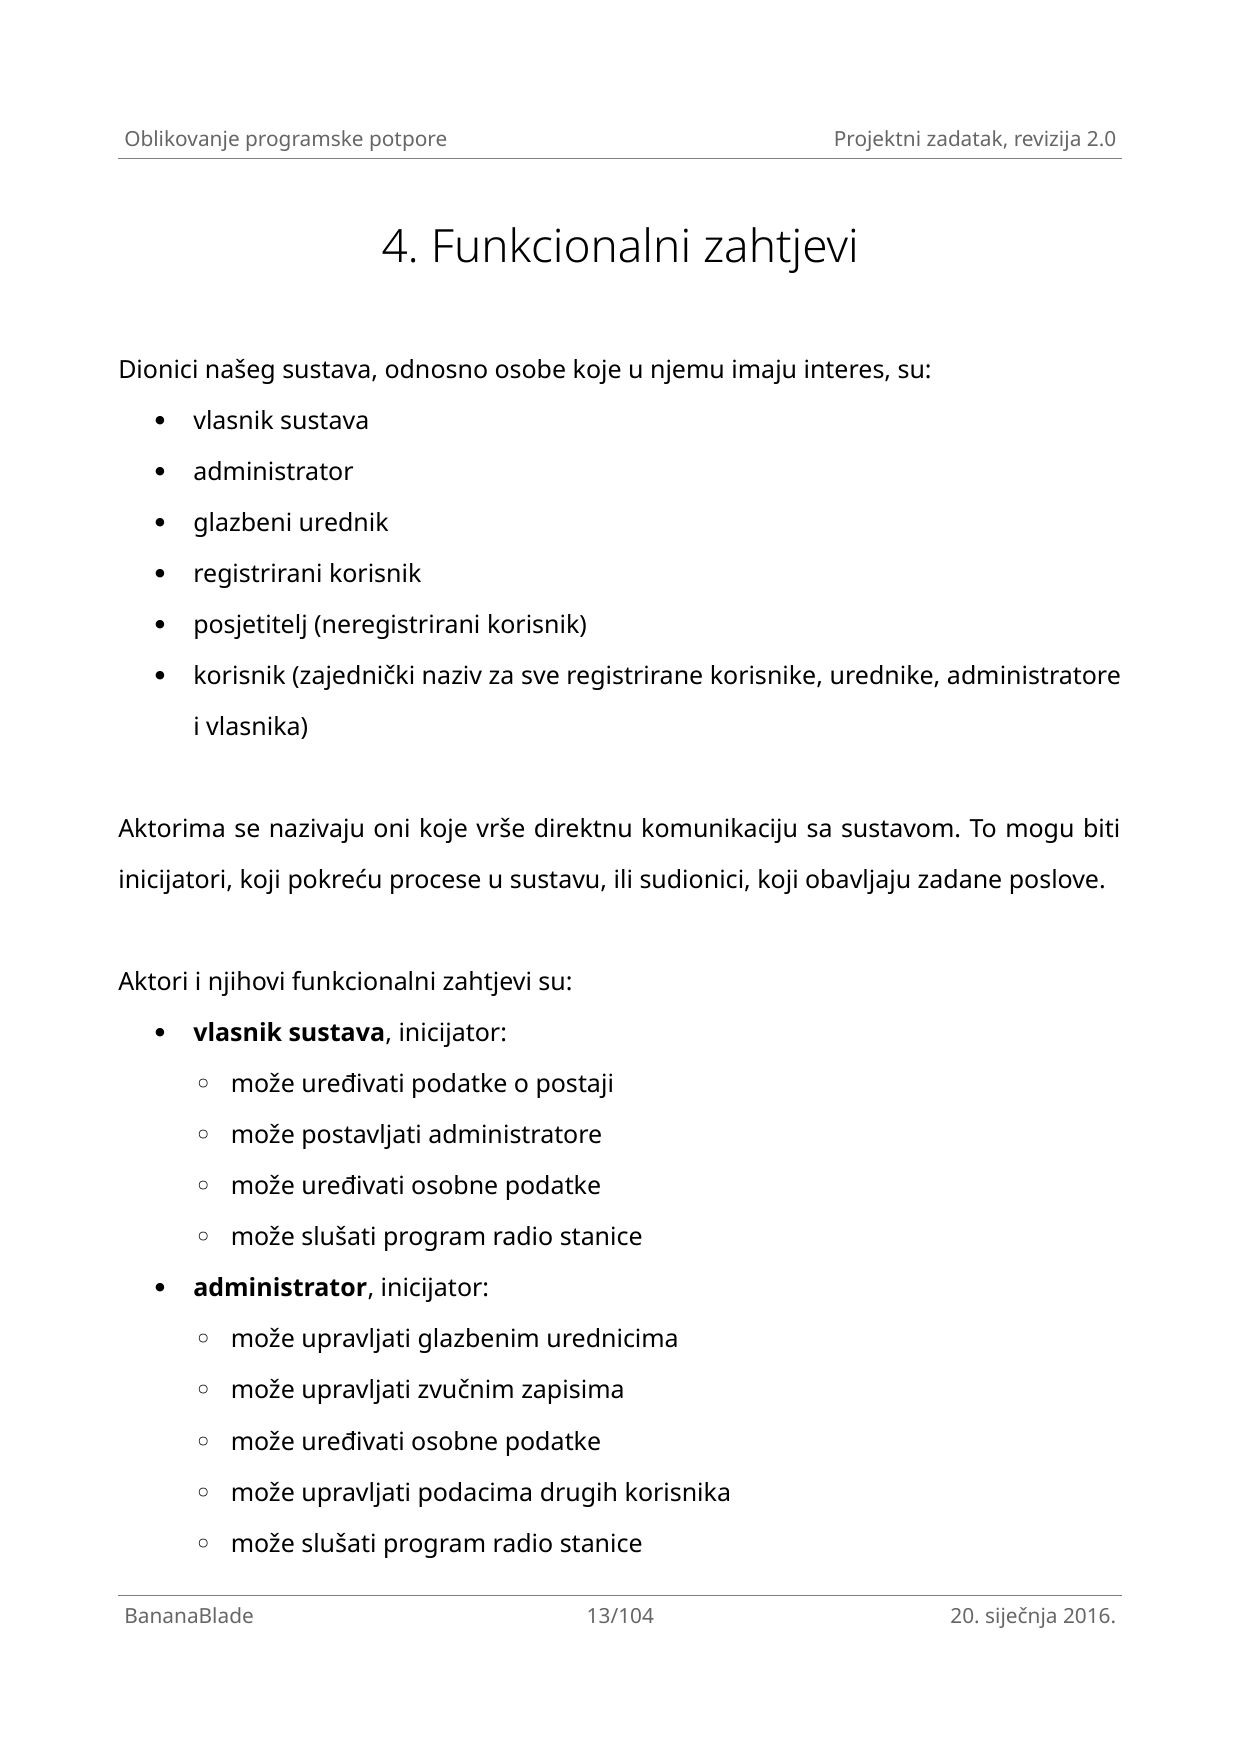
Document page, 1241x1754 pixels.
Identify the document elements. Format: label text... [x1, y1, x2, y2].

list može postavljati administratore [193, 1117, 1122, 1151]
text Aktori i njihovi funkcionalni zahtjevi su: [118, 964, 1122, 998]
list korisnik (zajednički naziv za sve registrirane korisnike, urednike, administratore i vlasnika) [156, 658, 1122, 743]
list glazbeni urednik [156, 504, 1122, 538]
list administrator, inicijator: [156, 1270, 1122, 1304]
list administrator [156, 453, 1122, 487]
list može slušati program radio stanice [193, 1525, 1122, 1559]
list posjetitelj (neregistrirani korisnik) [156, 607, 1122, 641]
list može upravljati zvučnim zapisima [193, 1372, 1122, 1406]
text Dionici našeg sustava, odnosno osobe koje u njemu imaju interes, su: [118, 300, 1122, 385]
text Aktorima se nazivaju oni koje vrše direktnu komunikaciju sa sustavom. To mogu biti inicijatori, koji pokreću procese u sustavu, ili sudionici, koji obavljaju zadane poslove. [118, 811, 1122, 896]
list može upravljati podacima drugih korisnika [193, 1474, 1122, 1508]
list može slušati program radio stanice [193, 1219, 1122, 1253]
list može uređivati podatke o postaji [193, 1066, 1122, 1100]
list može uređivati osobne podatke [193, 1423, 1122, 1457]
list može upravljati glazbenim urednicima [193, 1321, 1122, 1355]
list vlasnik sustava, inicijator: [156, 1015, 1122, 1049]
list registrirani korisnik [156, 556, 1122, 589]
list može uređivati osobne podatke [193, 1168, 1122, 1202]
subtitle 4. Funkcionalni zahtjevi [118, 213, 1122, 275]
list vlasnik sustava [156, 402, 1122, 436]
